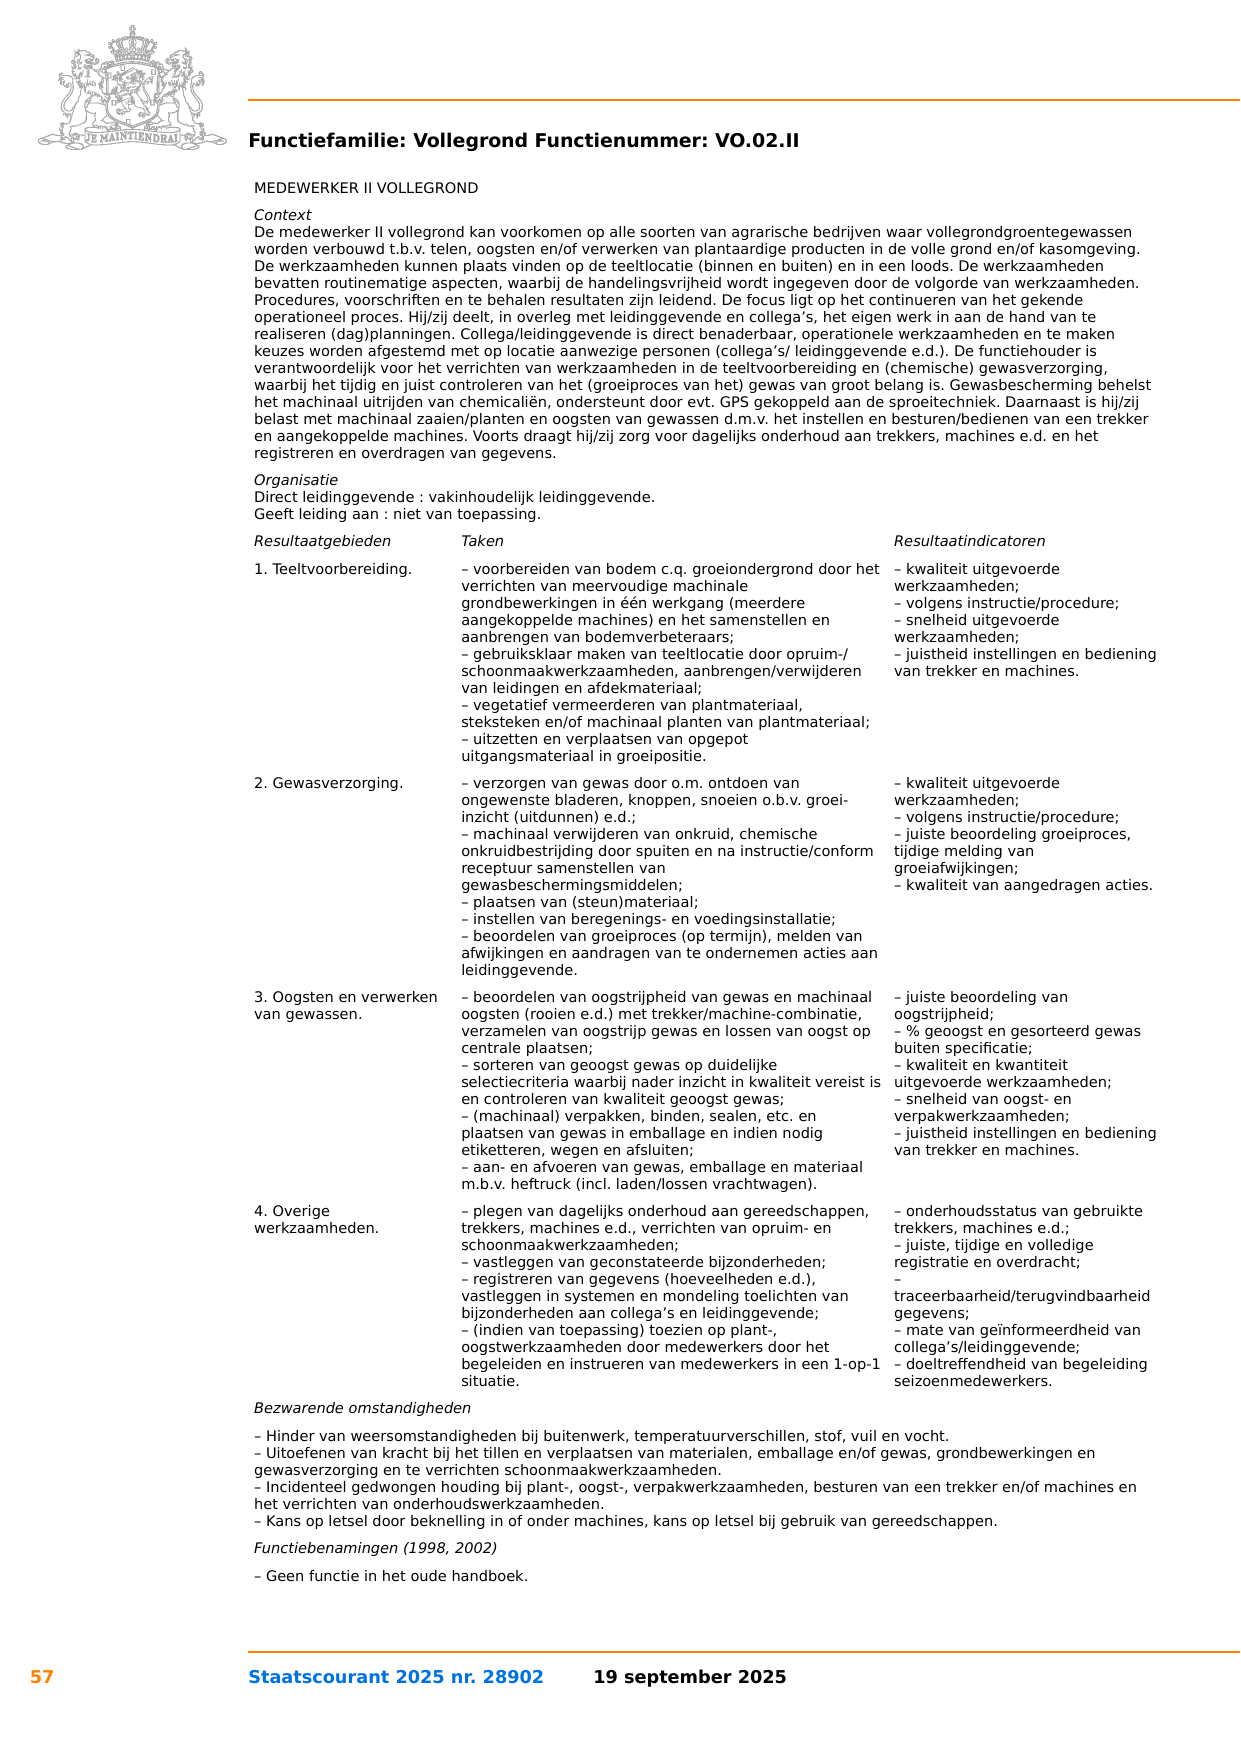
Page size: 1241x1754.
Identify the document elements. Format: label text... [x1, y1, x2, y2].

table_cell Organisatie Direct leidinggevende : vakinhoudelijk leidinggevende. Geeft leiding aan : niet van toepassing. [249, 467, 1163, 528]
table_cell Resultaatindicatoren [889, 529, 1163, 555]
subtitle Functiefamilie: Vollegrond Functienummer: VO.02.II [248, 130, 1163, 152]
table_cell 3. Oogsten en verwerken van gewassen. [249, 984, 454, 1197]
table_cell 4. Overige werkzaamheden. [249, 1199, 454, 1395]
table_cell Context De medewerker II vollegrond kan voorkomen op alle soorten van agrarische bedrijven waar vollegrondgroentegewassen worden verbouwd t.b.v. telen, oogsten en/of verwerken van plantaardige producten in de volle grond en/of kasomgeving. De werkzaamheden kunnen plaats vinden op de teeltlocatie (binnen en buiten) en in een loods. De werkzaamheden bevatten routinematige aspecten, waarbij de handelingsvrijheid wordt ingegeven door de volgorde van werkzaamheden. Procedures, voorschriften en te behalen resultaten zijn leidend. De focus ligt op het continueren van het gekende operationeel proces. Hij/zij deelt, in overleg met leidinggevende en collega’s, het eigen werk in aan de hand van te realiseren (dag)planningen. Collega/leidinggevende is direct benaderbaar, operationele werkzaamheden en te maken keuzes worden afgestemd met op locatie aanwezige personen (collega’s/ leidinggevende e.d.). De functiehouder is verantwoordelijk voor het verrichten van werkzaamheden in de teeltvoorbereiding en (chemische) gewasverzorging, waarbij het tijdig en juist controleren van het (groeiproces van het) gewas van groot belang is. Gewasbescherming behelst het machinaal uitrijden van chemicaliën, ondersteunt door evt. GPS gekoppeld aan de sproeitechniek. Daarnaast is hij/zij belast met machinaal zaaien/planten en oogsten van gewassen d.m.v. het instellen en besturen/bedienen van een trekker en aangekoppelde machines. Voorts draagt hij/zij zorg voor dagelijks onderhoud aan trekkers, machines e.d. en het registreren en overdragen van gegevens. [249, 202, 1163, 466]
table_cell – verzorgen van gewas door o.m. ontdoen van ongewenste bladeren, knoppen, snoeien o.b.v. groei-inzicht (uitdunnen) e.d.; – machinaal verwijderen van onkruid, chemische onkruidbestrijding door spuiten en na instructie/conform receptuur samenstellen van gewasbeschermingsmiddelen; – plaatsen van (steun)materiaal; – instellen van beregenings- en voedingsinstallatie; – beoordelen van groeiproces (op termijn), melden van afwijkingen en aandragen van te ondernemen acties aan leidinggevende. [456, 770, 888, 983]
table_cell – plegen van dagelijks onderhoud aan gereedschappen, trekkers, machines e.d., verrichten van opruim- en schoonmaakwerkzaamheden; – vastleggen van geconstateerde bijzonderheden; – registreren van gegevens (hoeveelheden e.d.), vastleggen in systemen en mondeling toelichten van bijzonderheden aan collega’s en leidinggevende; – (indien van toepassing) toezien op plant-, oogstwerkzaamheden door medewerkers door het begeleiden en instrueren van medewerkers in een 1-op-1 situatie. [456, 1199, 888, 1395]
table_cell 2. Gewasverzorging. [249, 770, 454, 983]
table_cell Bezwarende omstandigheden [249, 1396, 1163, 1422]
table_cell Taken [456, 529, 888, 555]
table_cell – beoordelen van oogstrijpheid van gewas en machinaal oogsten (rooien e.d.) met trekker/machine-combinatie, verzamelen van oogstrijp gewas en lossen van oogst op centrale plaatsen; – sorteren van geoogst gewas op duidelijke selectiecriteria waarbij nader inzicht in kwaliteit vereist is en controleren van kwaliteit geoogst gewas; – (machinaal) verpakken, binden, sealen, etc. en plaatsen van gewas in emballage en indien nodig etiketteren, wegen en afsluiten; – aan- en afvoeren van gewas, emballage en materiaal m.b.v. heftruck (incl. laden/lossen vrachtwagen). [456, 984, 888, 1197]
table_cell – kwaliteit uitgevoerde werkzaamheden; – volgens instructie/procedure; – snelheid uitgevoerde werkzaamheden; – juistheid instellingen en bediening van trekker en machines. [889, 556, 1163, 769]
table_cell – Geen functie in het oude handboek. [249, 1563, 1163, 1589]
table_cell – Hinder van weersomstandigheden bij buitenwerk, temperatuurverschillen, stof, vuil en vocht. – Uitoefenen van kracht bij het tillen en verplaatsen van materialen, emballage en/of gewas, grondbewerkingen en gewasverzorging en te verrichten schoonmaakwerkzaamheden. – Incidenteel gedwongen houding bij plant-, oogst-, verpakwerkzaamheden, besturen van een trekker en/of machines en het verrichten van onderhoudswerkzaamheden. – Kans op letsel door beknelling in of onder machines, kans op letsel bij gebruik van gereedschappen. [249, 1423, 1163, 1534]
table_cell Functiebenamingen (1998, 2002) [249, 1535, 1163, 1562]
table_cell – kwaliteit uitgevoerde werkzaamheden; – volgens instructie/procedure; – juiste beoordeling groeiproces, tijdige melding van groeiafwijkingen; – kwaliteit van aangedragen acties. [889, 770, 1163, 983]
table_header MEDEWERKER II VOLLEGROND [249, 175, 1163, 201]
table_cell 1. Teeltvoorbereiding. [249, 556, 454, 769]
table_cell – juiste beoordeling van oogstrijpheid; – % geoogst en gesorteerd gewas buiten specificatie; – kwaliteit en kwantiteit uitgevoerde werkzaamheden; – snelheid van oogst- en verpakwerkzaamheden; – juistheid instellingen en bediening van trekker en machines. [889, 984, 1163, 1197]
table_cell – voorbereiden van bodem c.q. groeiondergrond door het verrichten van meervoudige machinale grondbewerkingen in één werkgang (meerdere aangekoppelde machines) en het samenstellen en aanbrengen van bodemverbeteraars; – gebruiksklaar maken van teeltlocatie door opruim-/ schoonmaakwerkzaamheden, aanbrengen/verwijderen van leidingen en afdekmateriaal; – vegetatief vermeerderen van plantmateriaal, steksteken en/of machinaal planten van plantmateriaal; – uitzetten en verplaatsen van opgepot uitgangsmateriaal in groeipositie. [456, 556, 888, 769]
table_cell Resultaatgebieden [249, 529, 454, 555]
picture [38, 25, 227, 150]
table_cell – onderhoudsstatus van gebruikte trekkers, machines e.d.; – juiste, tijdige en volledige registratie en overdracht; – traceerbaarheid/terugvindbaarheid gegevens; – mate van geïnformeerdheid van collega’s/leidinggevende; – doeltreffendheid van begeleiding seizoenmedewerkers. [889, 1199, 1163, 1395]
